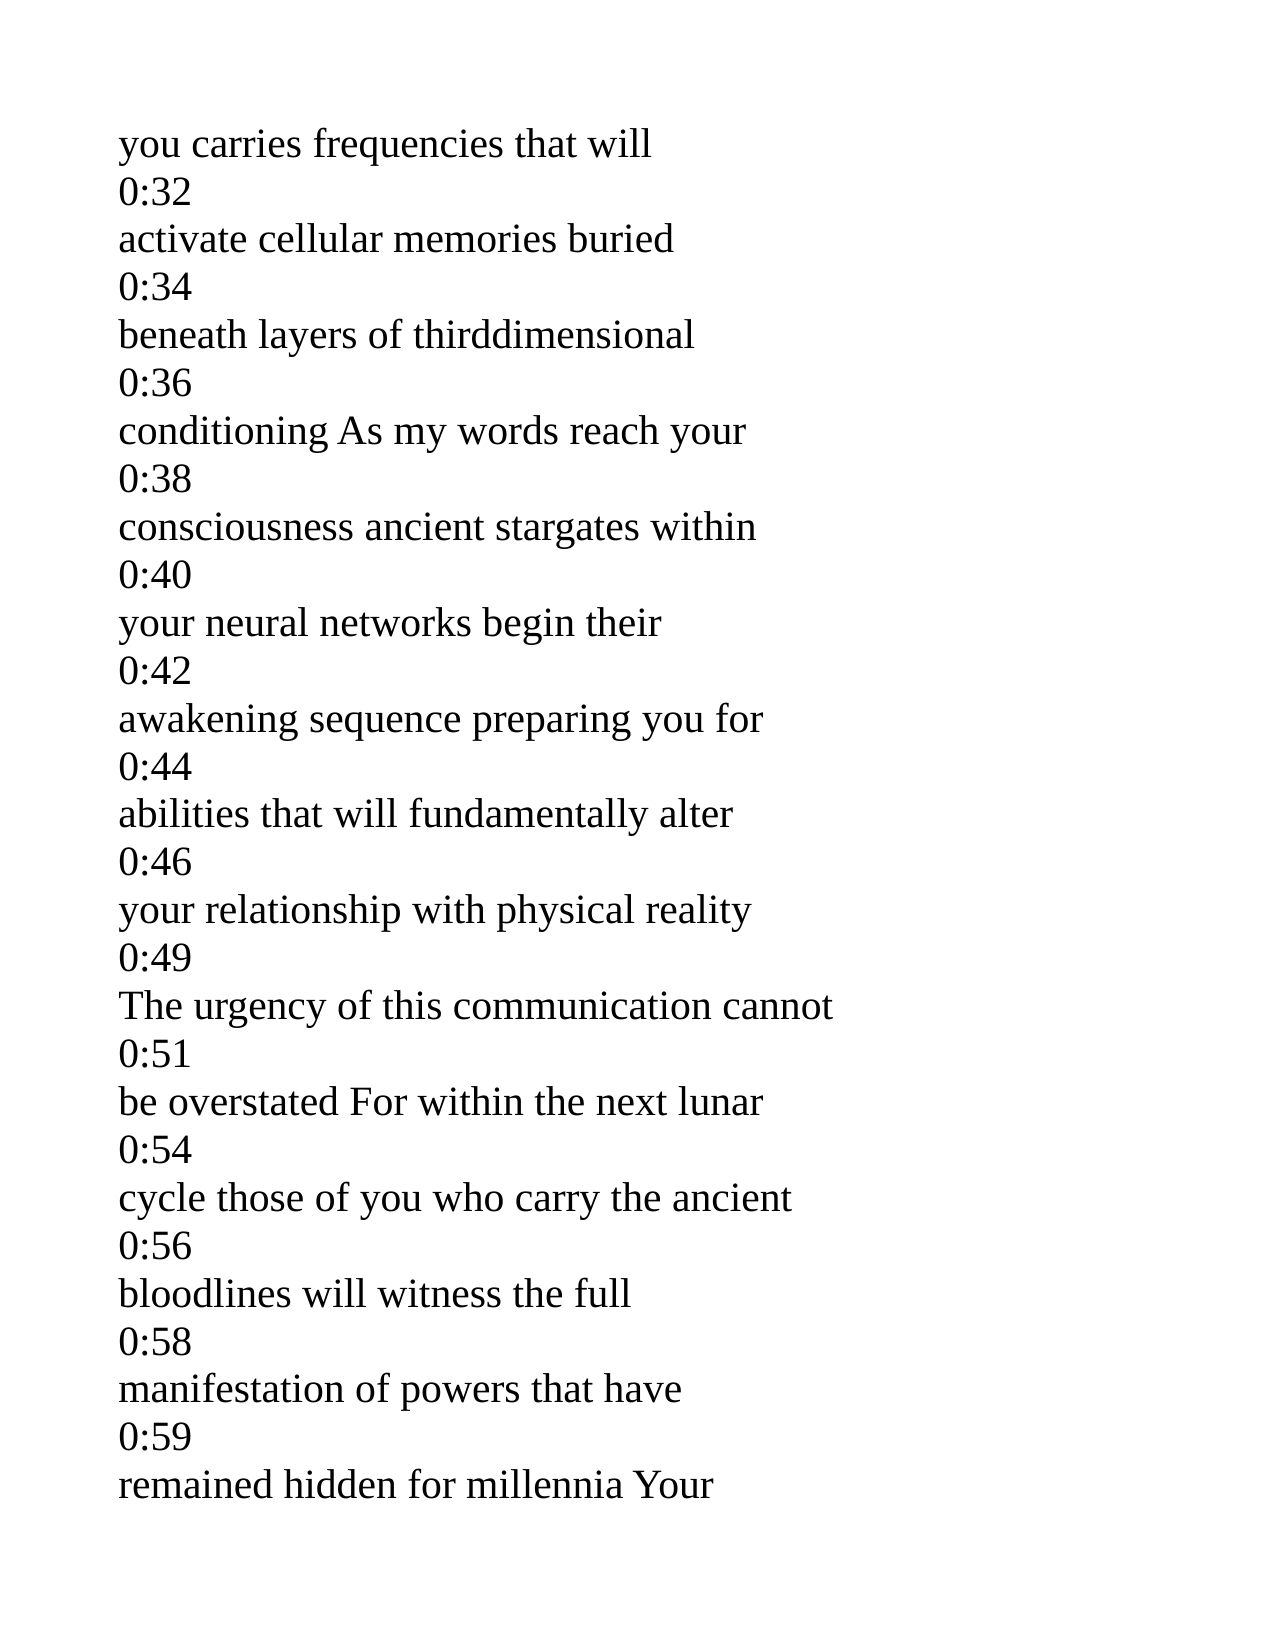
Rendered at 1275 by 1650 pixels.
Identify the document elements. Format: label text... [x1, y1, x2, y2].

text bloodlines will witness the full [118, 1268, 1157, 1316]
text 0:56 [118, 1220, 1157, 1268]
text awakening sequence preparing you for [118, 693, 1157, 741]
text 0:36 [118, 358, 1157, 406]
text manifestation of powers that have [118, 1364, 1157, 1412]
text 0:49 [118, 933, 1157, 981]
text you carries frequencies that will [118, 118, 1157, 166]
text 0:58 [118, 1316, 1157, 1364]
text The urgency of this communication cannot [118, 981, 1157, 1028]
text 0:59 [118, 1412, 1157, 1460]
text be overstated For within the next lunar [118, 1076, 1157, 1124]
text 0:51 [118, 1028, 1157, 1076]
text remained hidden for millennia Your [118, 1460, 1157, 1508]
text cycle those of you who carry the ancient [118, 1172, 1157, 1220]
text 0:38 [118, 453, 1157, 501]
text conditioning As my words reach your [118, 406, 1157, 453]
text 0:34 [118, 262, 1157, 310]
text beneath layers of thirddimensional [118, 310, 1157, 358]
text your neural networks begin their [118, 597, 1157, 645]
text consciousness ancient stargates within [118, 501, 1157, 549]
text 0:44 [118, 741, 1157, 789]
text activate cellular memories buried [118, 214, 1157, 262]
text your relationship with physical reality [118, 885, 1157, 933]
text 0:40 [118, 549, 1157, 597]
text 0:42 [118, 645, 1157, 693]
text 0:54 [118, 1124, 1157, 1172]
text abilities that will fundamentally alter [118, 789, 1157, 837]
text 0:46 [118, 837, 1157, 885]
text 0:32 [118, 166, 1157, 214]
